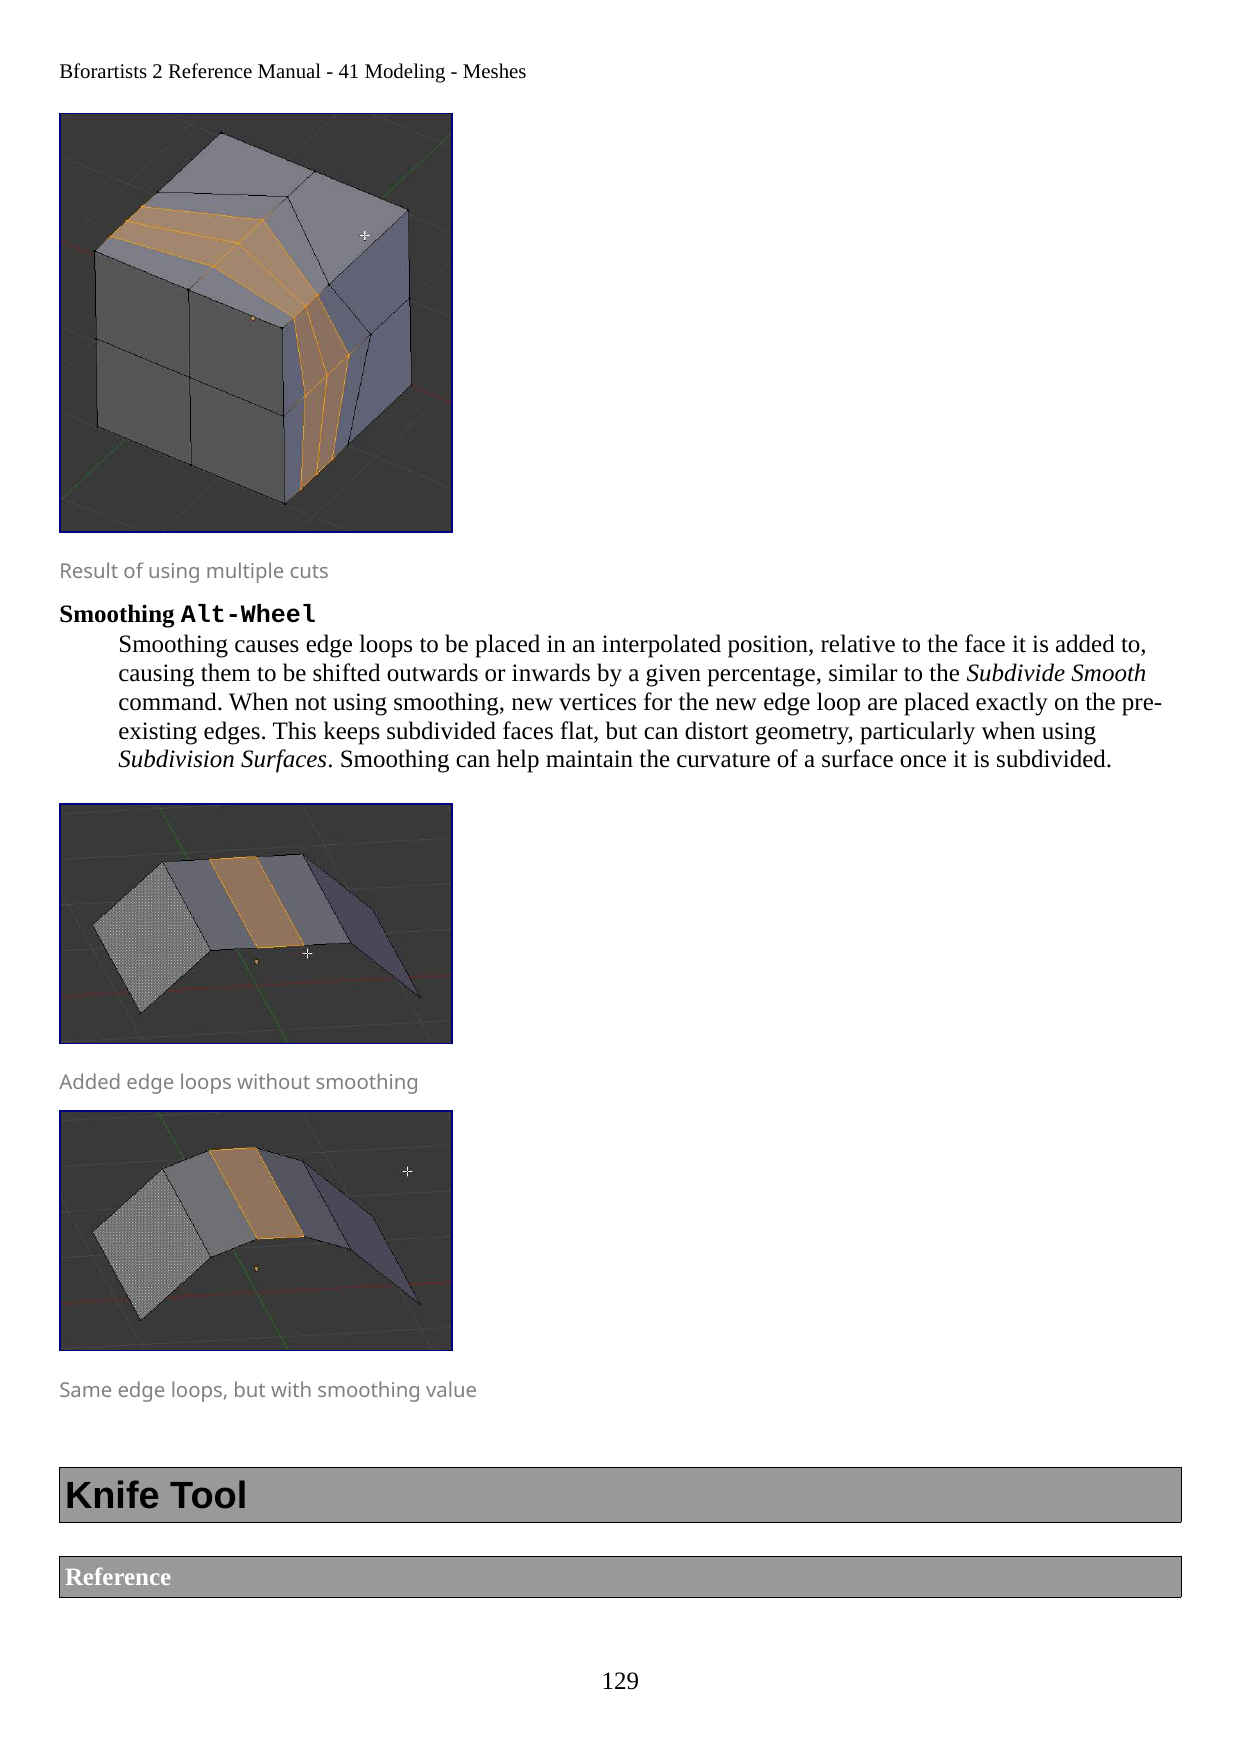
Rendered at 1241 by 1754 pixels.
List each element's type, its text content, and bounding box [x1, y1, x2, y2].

picture [61, 114, 451, 531]
picture [61, 805, 451, 1043]
table_header Reference [60, 1557, 1181, 1597]
list Smoothing causes edge loops to be placed in an interpolated position, relative to the face it is added to, causing them to be shifted outwards or inwards by a given percentage, similar to the Subdivide Smooth command. When not using smoothing, new vertices for the new edge loop are placed exactly on the pre-existing edges. This keeps subdivided faces flat, but can distort geometry, particularly when using Subdivision Surfaces. Smoothing can help maintain the curvature of a surface once it is subdivided. [118, 629, 1181, 773]
picture [61, 1112, 451, 1350]
subtitle Smoothing Alt-Wheel [59, 599, 1181, 629]
text Result of using multiple cuts [59, 553, 1181, 584]
text Added edge loops without smoothing [59, 1064, 1181, 1096]
table_header Knife Tool [60, 1468, 1181, 1522]
text Same edge loops, but with smoothing value [59, 1372, 1181, 1403]
